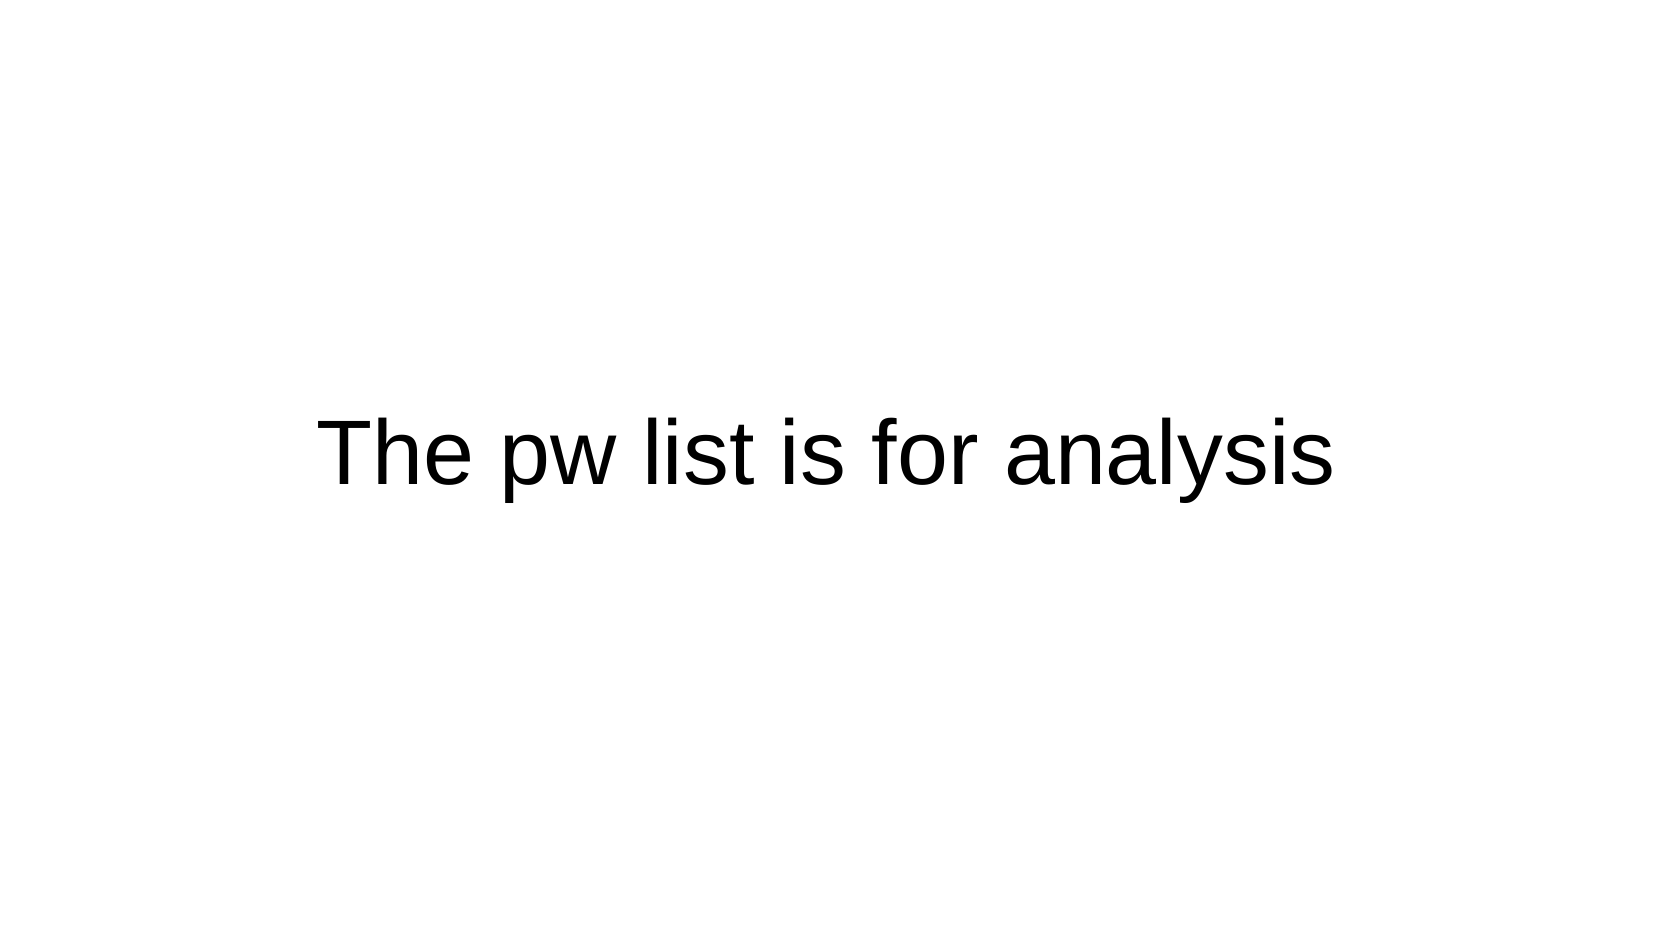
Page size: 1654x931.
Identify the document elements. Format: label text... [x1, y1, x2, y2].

title The pw list is for analysis [82, 375, 1571, 531]
